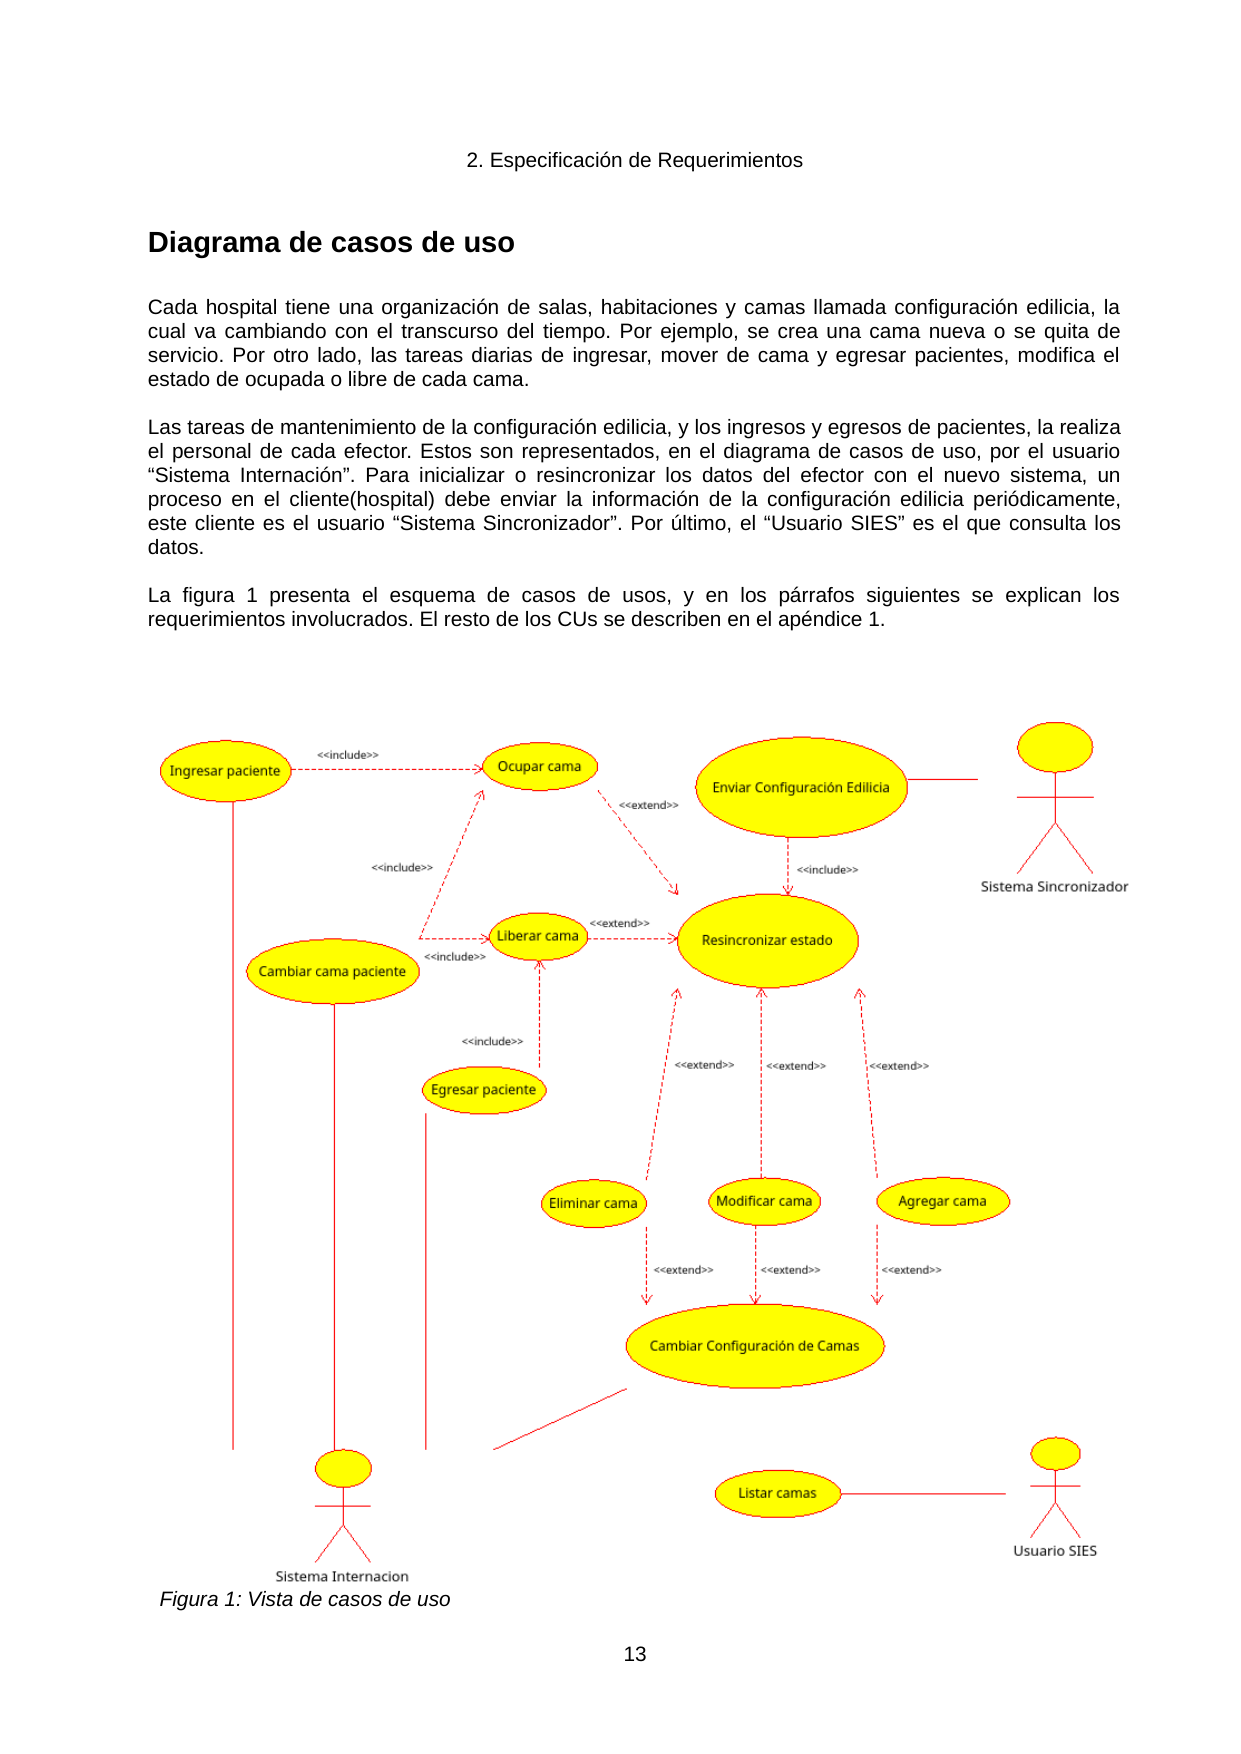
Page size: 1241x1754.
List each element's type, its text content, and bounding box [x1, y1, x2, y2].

text Las tareas de mantenimiento de la configuración edilicia, y los ingresos y egresos de pacientes, la realiza el personal de cada efector. Estos son representados, en el diagrama de casos de uso, por el usuario “Sistema Internación”. Para inicializar o resincronizar los datos del efector con el nuevo sistema, un proceso en el cliente(hospital) debe enviar la información de la configuración edilicia periódicamente, este cliente es el usuario “Sistema Sincronizador”. Por último, el “Usuario SIES” es el que consulta los datos. [148, 415, 1122, 558]
subtitle Diagrama de casos de uso [148, 225, 1122, 258]
picture [159, 721, 1134, 1587]
text Figura 1: Vista de casos de uso [159, 1587, 1134, 1611]
text Cada hospital tiene una organización de salas, habitaciones y camas llamada configuración edilicia, la cual va cambiando con el transcurso del tiempo. Por ejemplo, se crea una cama nueva o se quita de servicio. Por otro lado, las tareas diarias de ingresar, mover de cama y egresar pacientes, modifica el estado de ocupada o libre de cada cama. [148, 295, 1122, 391]
text La figura 1 presenta el esquema de casos de usos, y en los párrafos siguientes se explican los requerimientos involucrados. El resto de los CUs se describen en el apéndice 1. [148, 582, 1122, 630]
